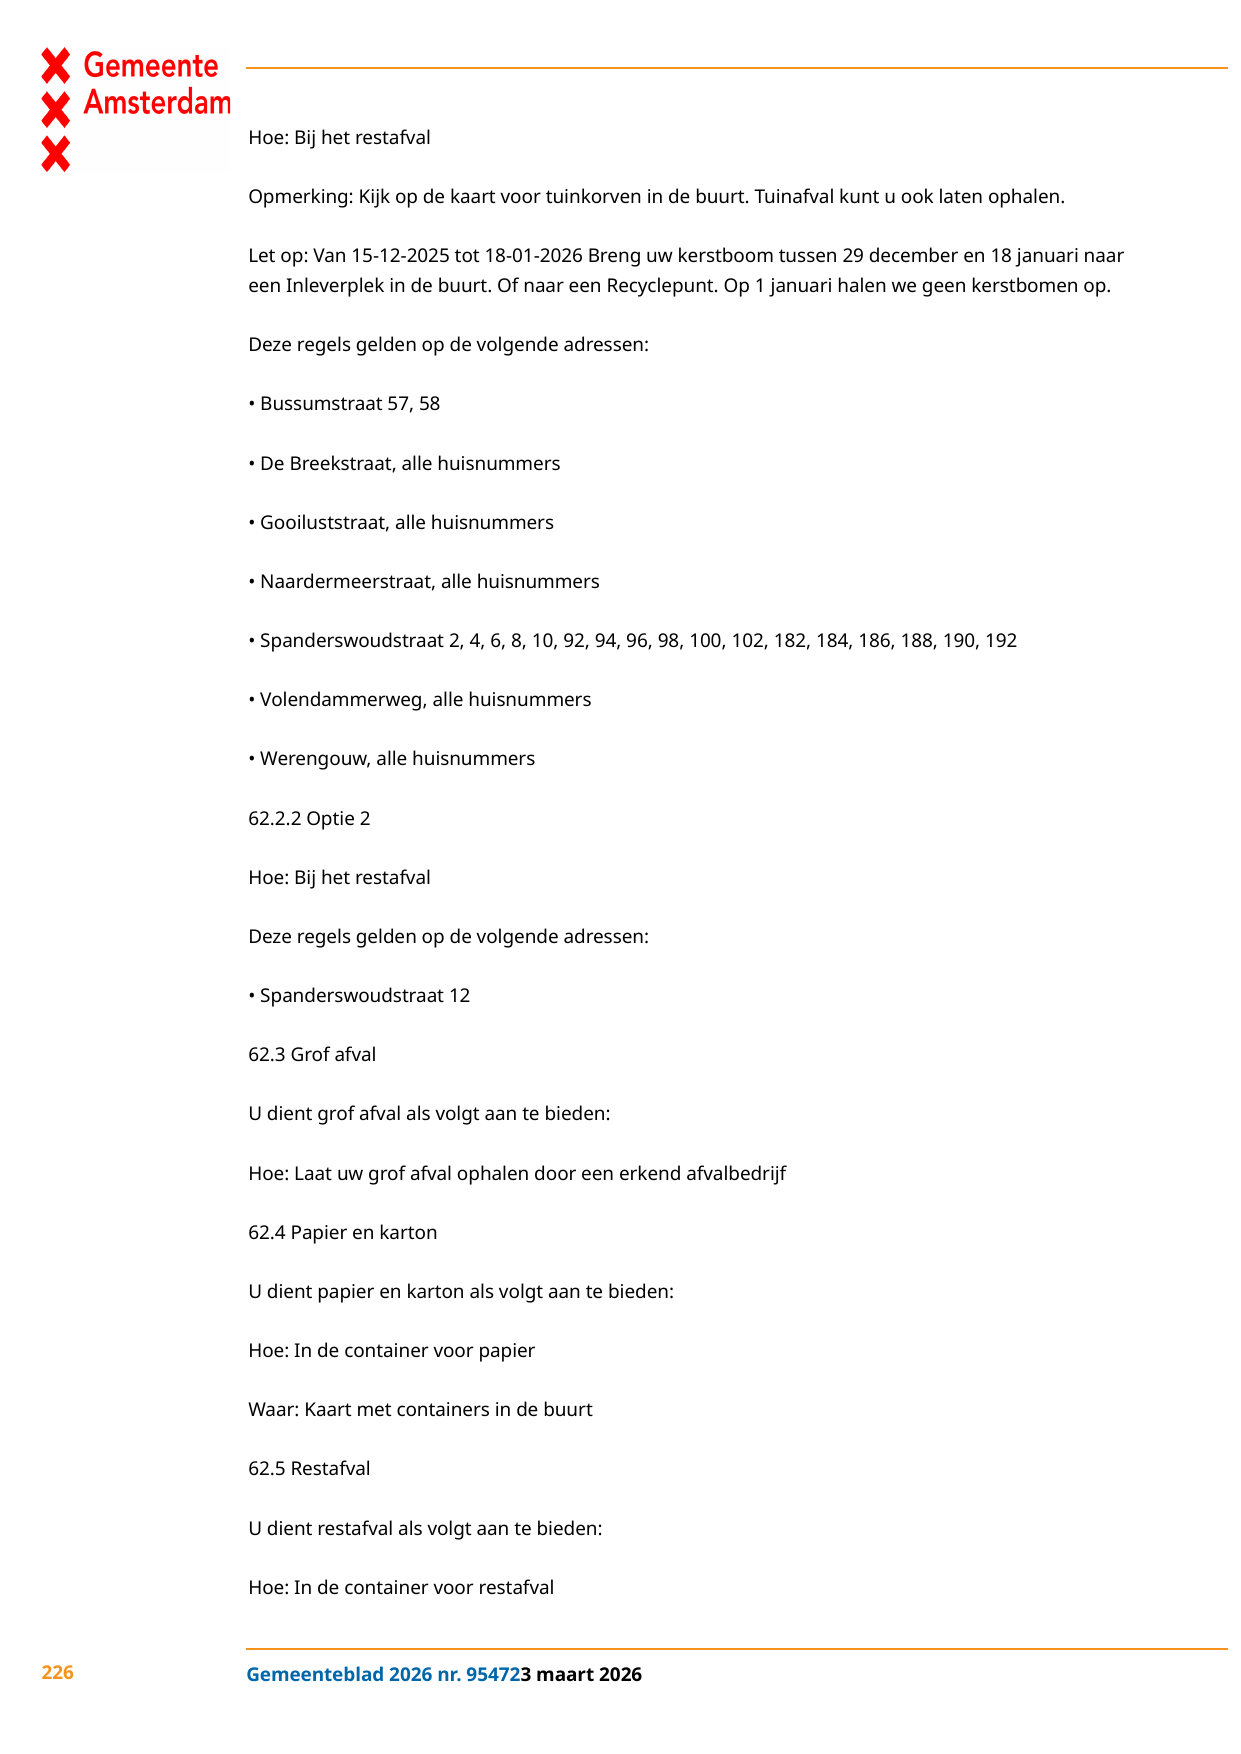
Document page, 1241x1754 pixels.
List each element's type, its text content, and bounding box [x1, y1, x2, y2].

text • Spanderswoudstraat 2, 4, 6, 8, 10, 92, 94, 96, 98, 100, 102, 182, 184, 186, 188, 190, 192 [248, 627, 1152, 653]
text 62.5 Restafval [248, 1456, 1152, 1481]
text • Volendammerweg, alle huisnummers [248, 686, 1152, 712]
text 62.4 Papier en karton [248, 1219, 1152, 1245]
text Hoe: Laat uw grof afval ophalen door een erkend afvalbedrijf [248, 1160, 1152, 1186]
text • Werengouw, alle huisnummers [248, 746, 1152, 771]
text Hoe: In de container voor restafval [248, 1574, 1152, 1600]
text U dient grof afval als volgt aan te bieden: [248, 1101, 1152, 1126]
text • De Breekstraat, alle huisnummers [248, 450, 1152, 476]
text U dient papier en karton als volgt aan te bieden: [248, 1278, 1152, 1304]
text 62.3 Grof afval [248, 1041, 1152, 1067]
picture [41, 47, 231, 172]
text • Spanderswoudstraat 12 [248, 982, 1152, 1008]
text Hoe: In de container voor papier [248, 1337, 1152, 1363]
text Hoe: Bij het restafval [248, 124, 1152, 150]
text • Naardermeerstraat, alle huisnummers [248, 568, 1152, 594]
text Deze regels gelden op de volgende adressen: [248, 923, 1152, 949]
text • Gooiluststraat, alle huisnummers [248, 509, 1152, 535]
text • Bussumstraat 57, 58 [248, 391, 1152, 416]
text Let op: Van 15-12-2025 tot 18-01-2026 Breng uw kerstboom tussen 29 december en 18 januari naar een Inleverplek in de buurt. Of naar een Recyclepunt. Op 1 januari halen we geen kerstbomen op. [248, 243, 1152, 298]
text Deze regels gelden op de volgende adressen: [248, 331, 1152, 357]
text Opmerking: Kijk op de kaart voor tuinkorven in de buurt. Tuinafval kunt u ook laten ophalen. [248, 183, 1152, 209]
text Waar: Kaart met containers in de buurt [248, 1396, 1152, 1422]
text 62.2.2 Optie 2 [248, 805, 1152, 831]
text U dient restafval als volgt aan te bieden: [248, 1515, 1152, 1541]
text Hoe: Bij het restafval [248, 864, 1152, 890]
